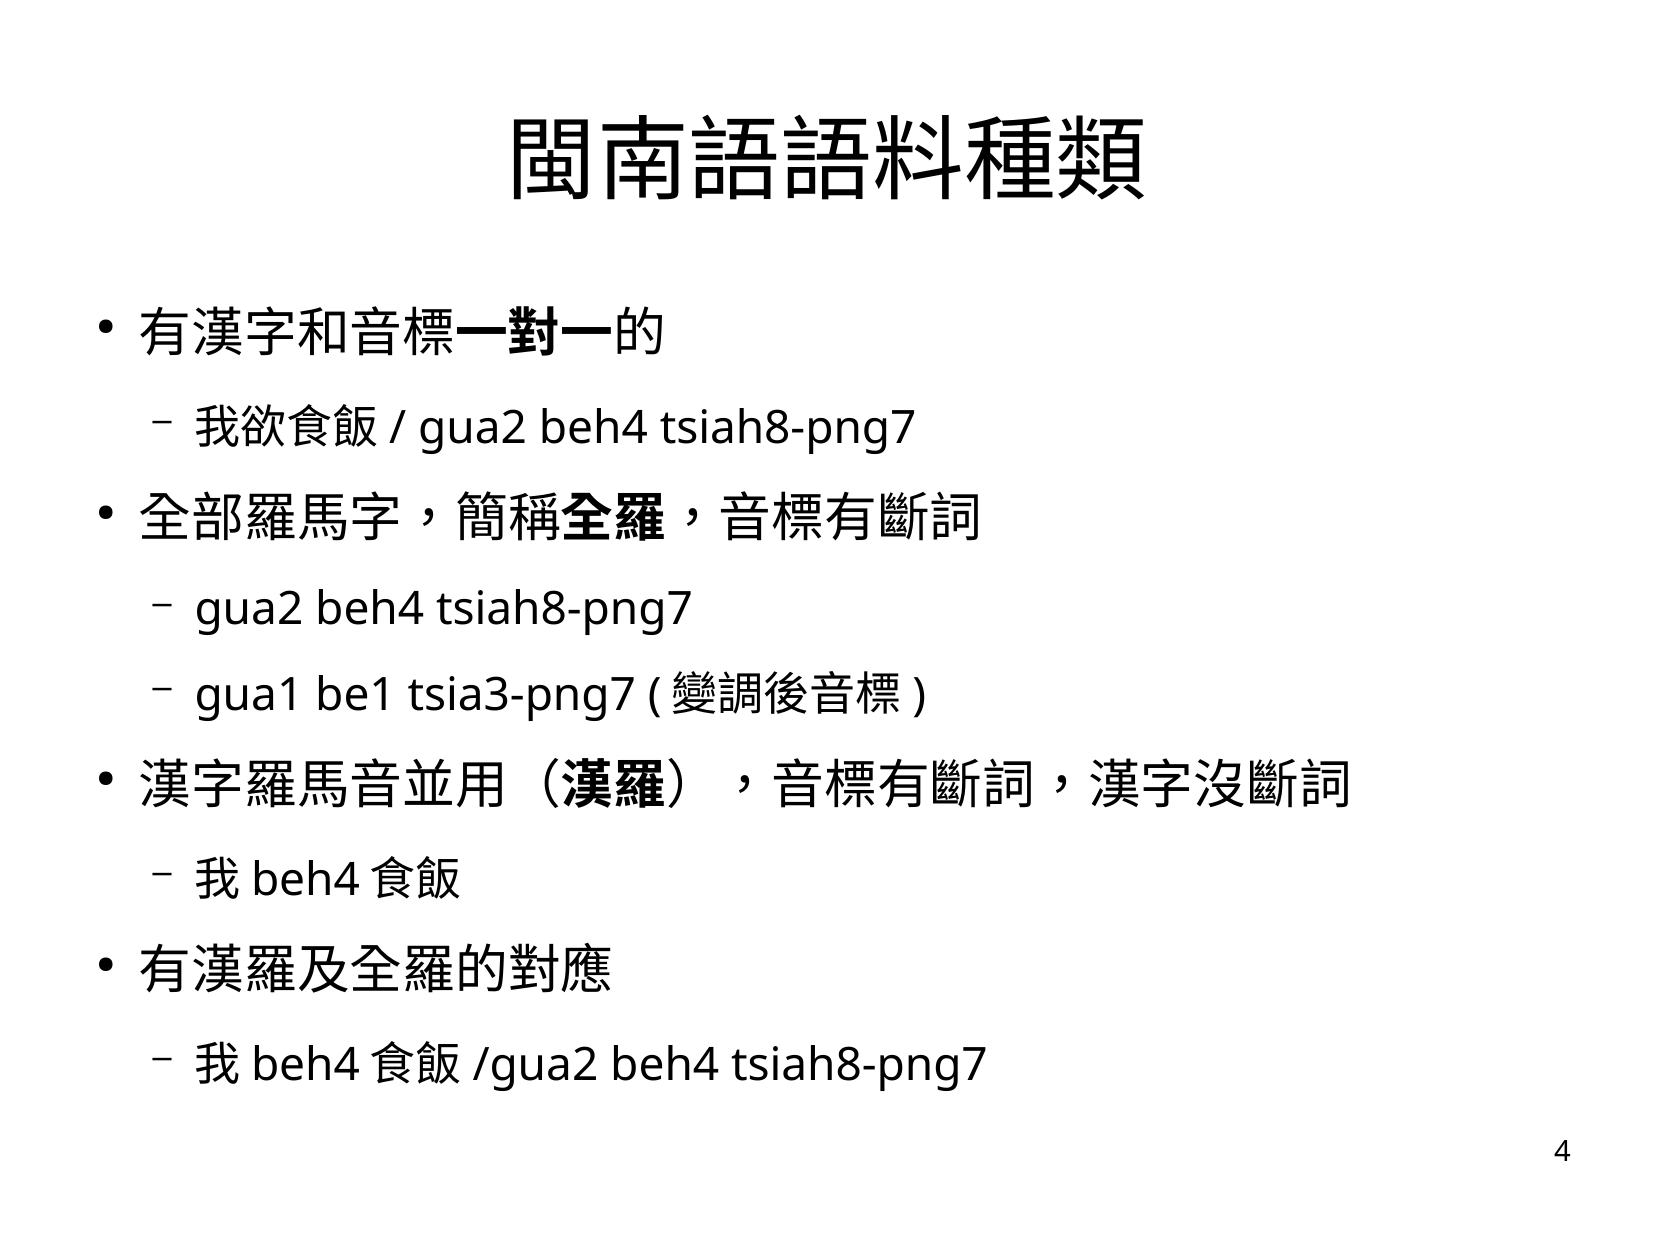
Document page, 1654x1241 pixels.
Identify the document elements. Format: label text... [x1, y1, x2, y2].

title 閩南語語料種類 [82, 49, 1571, 257]
list 有漢字和音標一對一的 我欲食飯/ gua2 beh4 tsiah8-png7 全部羅馬字，簡稱全羅，音標有斷詞 gua2 beh4 tsiah8-png7 gua1 be1 tsia3-png7 (變調後音標) 漢字羅馬音並用（漢羅），音標有斷詞，漢字沒斷詞 我beh4食飯 有漢羅及全羅的對應 我beh4食飯/gua2 beh4 tsiah8-png7 [82, 290, 1538, 1099]
